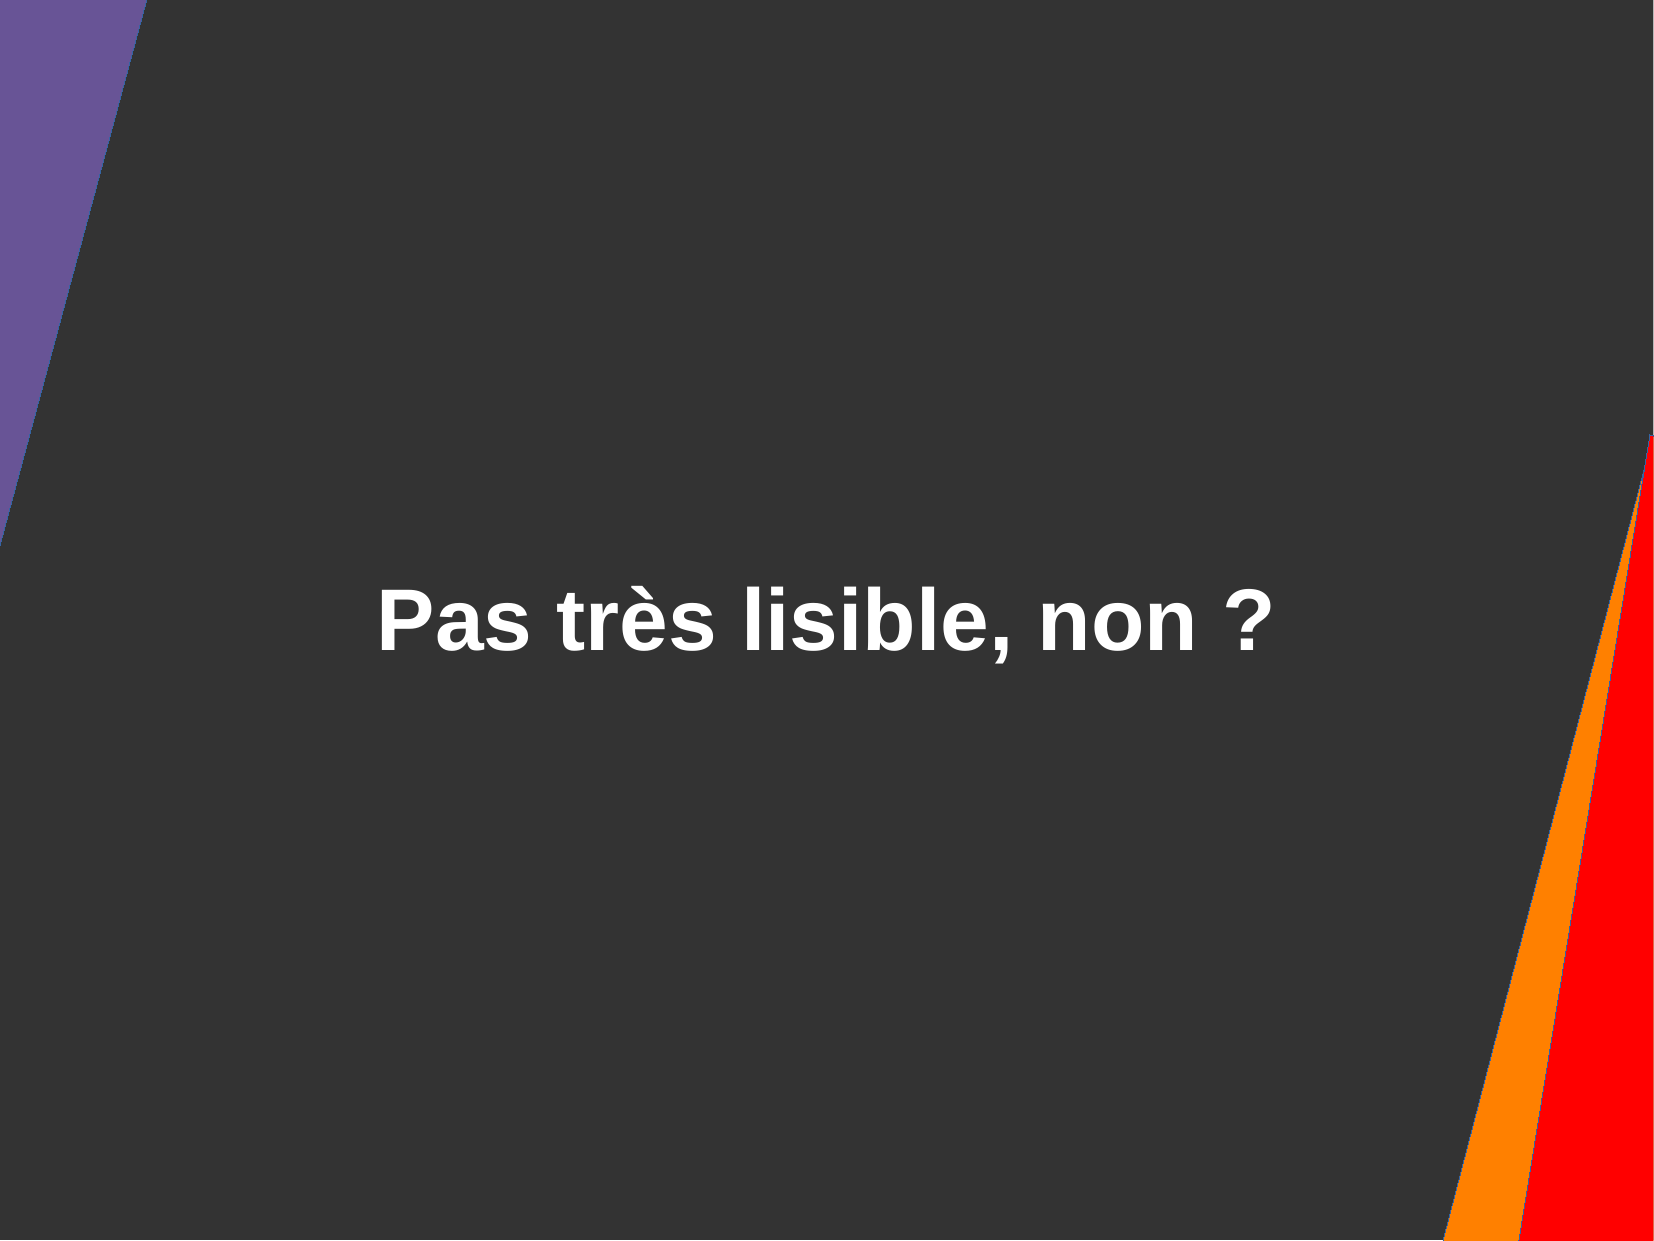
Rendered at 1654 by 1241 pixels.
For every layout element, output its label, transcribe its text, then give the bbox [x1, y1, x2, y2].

text_box [1442, 434, 1654, 1241]
text_box [0, 0, 147, 546]
title Pas très lisible, non ? [31, 571, 1622, 702]
